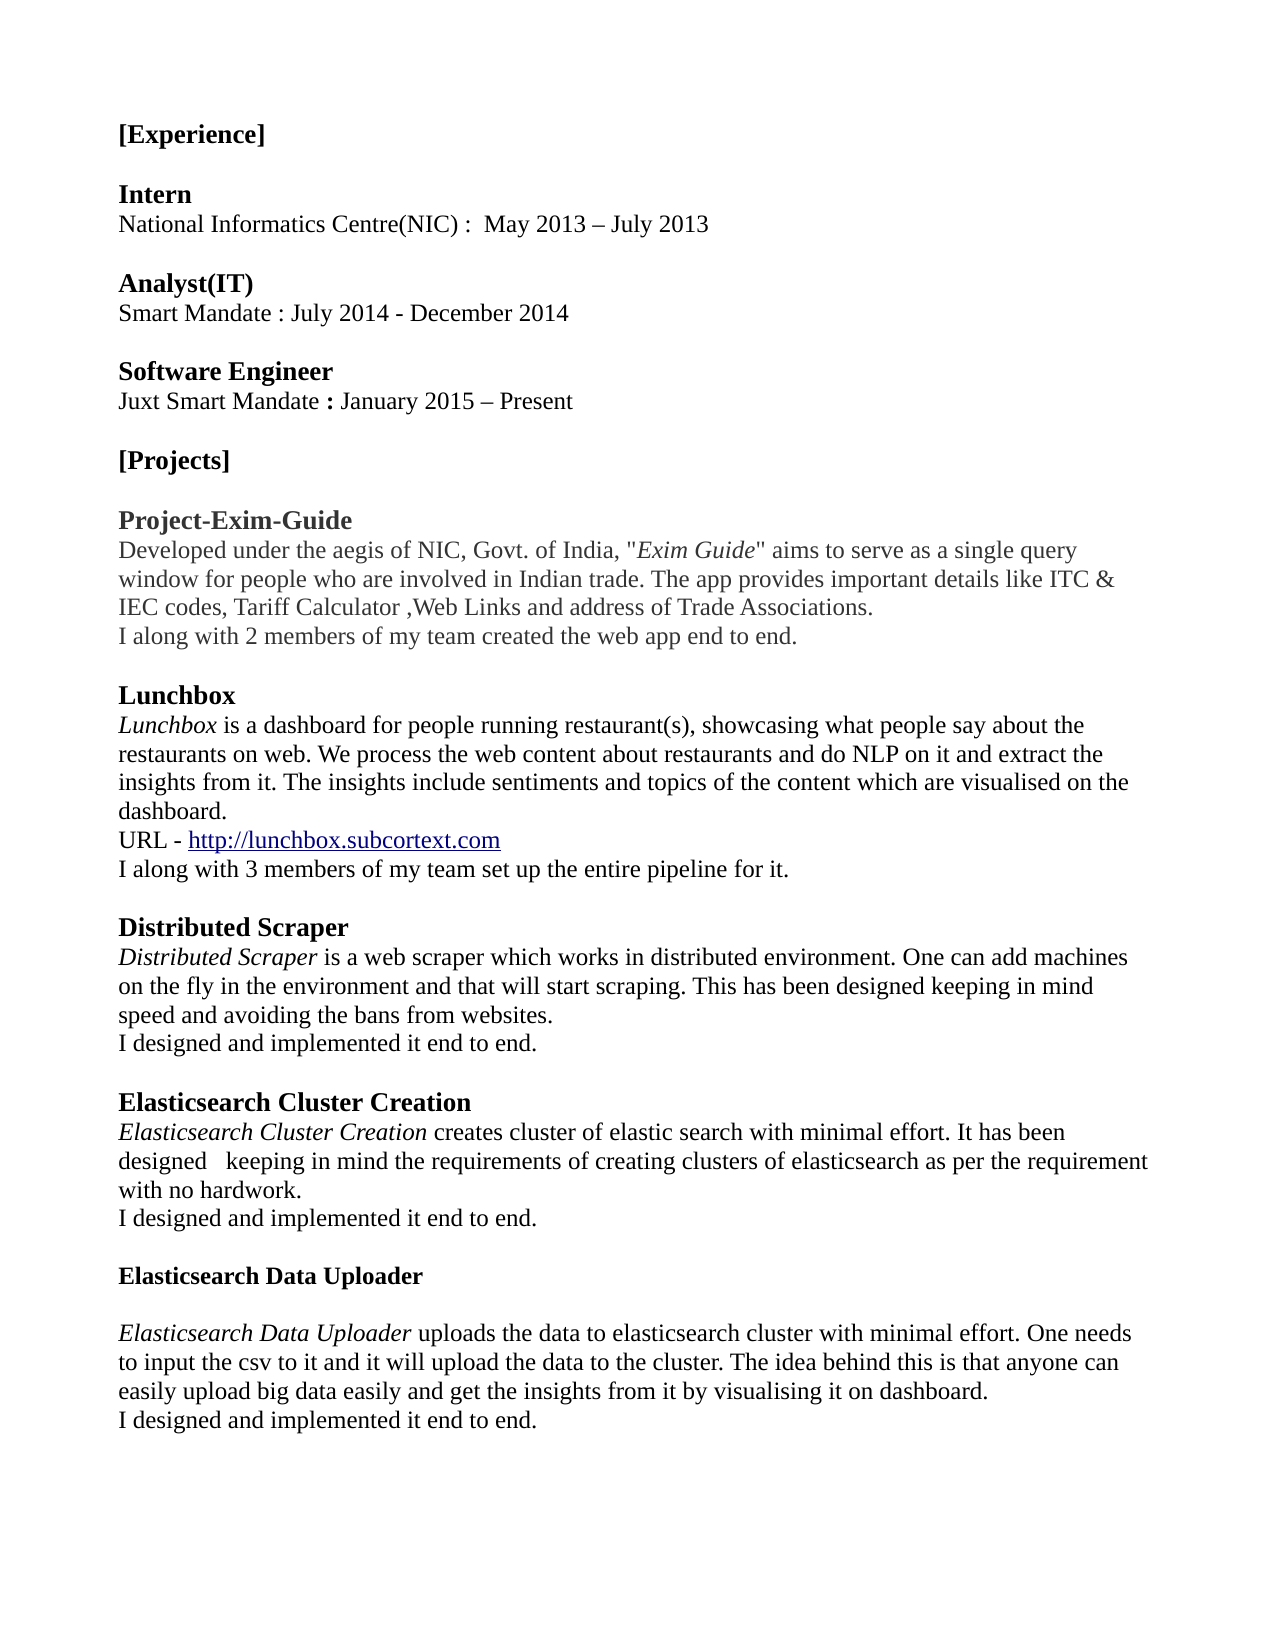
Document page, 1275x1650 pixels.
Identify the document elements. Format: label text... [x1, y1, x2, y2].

text [Projects] [118, 444, 1157, 475]
text I designed and implemented it end to end. [118, 1028, 1157, 1057]
text Elasticsearch Data Uploader uploads the data to elasticsearch cluster with minimal effort. One needs to input the csv to it and it will upload the data to the cluster. The idea behind this is that anyone can easily upload big data easily and get the insights from it by visualising it on dashboard. [118, 1318, 1157, 1405]
text Smart Mandate : July 2014 - December 2014 [118, 298, 1157, 327]
text Project-Exim-Guide [118, 504, 1157, 535]
text [Experience] [118, 118, 1157, 149]
text Lunchbox [118, 679, 1157, 710]
text Elasticsearch Data Uploader [118, 1261, 1157, 1290]
text Elasticsearch Cluster Creation [118, 1086, 1157, 1117]
text I designed and implemented it end to end. [118, 1203, 1157, 1232]
text Lunchbox is a dashboard for people running restaurant(s), showcasing what people say about the restaurants on web. We process the web content about restaurants and do NLP on it and extract the insights from it. The insights include sentiments and topics of the content which are visualised on the dashboard. [118, 710, 1157, 825]
text I along with 2 members of my team created the web app end to end. [118, 621, 1157, 650]
text Distributed Scraper [118, 911, 1157, 942]
text URL - http://lunchbox.subcortext.com [118, 825, 1157, 854]
text Juxt Smart Mandate : January 2015 – Present [118, 386, 1157, 415]
text Intern [118, 178, 1157, 209]
text I designed and implemented it end to end. [118, 1405, 1157, 1433]
text I along with 3 members of my team set up the entire pipeline for it. [118, 854, 1157, 882]
text Developed under the aegis of NIC, Govt. of India, "Exim Guide" aims to serve as a single query window for people who are involved in Indian trade. The app provides important details like ITC & IEC codes, Tariff Calculator ,Web Links and address of Trade Associations. [118, 535, 1157, 621]
text National Informatics Centre(NIC) : May 2013 – July 2013 [118, 209, 1157, 238]
text Software Engineer [118, 355, 1157, 386]
text Distributed Scraper is a web scraper which works in distributed environment. One can add machines on the fly in the environment and that will start scraping. This has been designed keeping in mind speed and avoiding the bans from websites. [118, 942, 1157, 1028]
text Analyst(IT) [118, 267, 1157, 298]
text Elasticsearch Cluster Creation creates cluster of elastic search with minimal effort. It has been designed keeping in mind the requirements of creating clusters of elasticsearch as per the requirement with no hardwork. [118, 1117, 1157, 1203]
